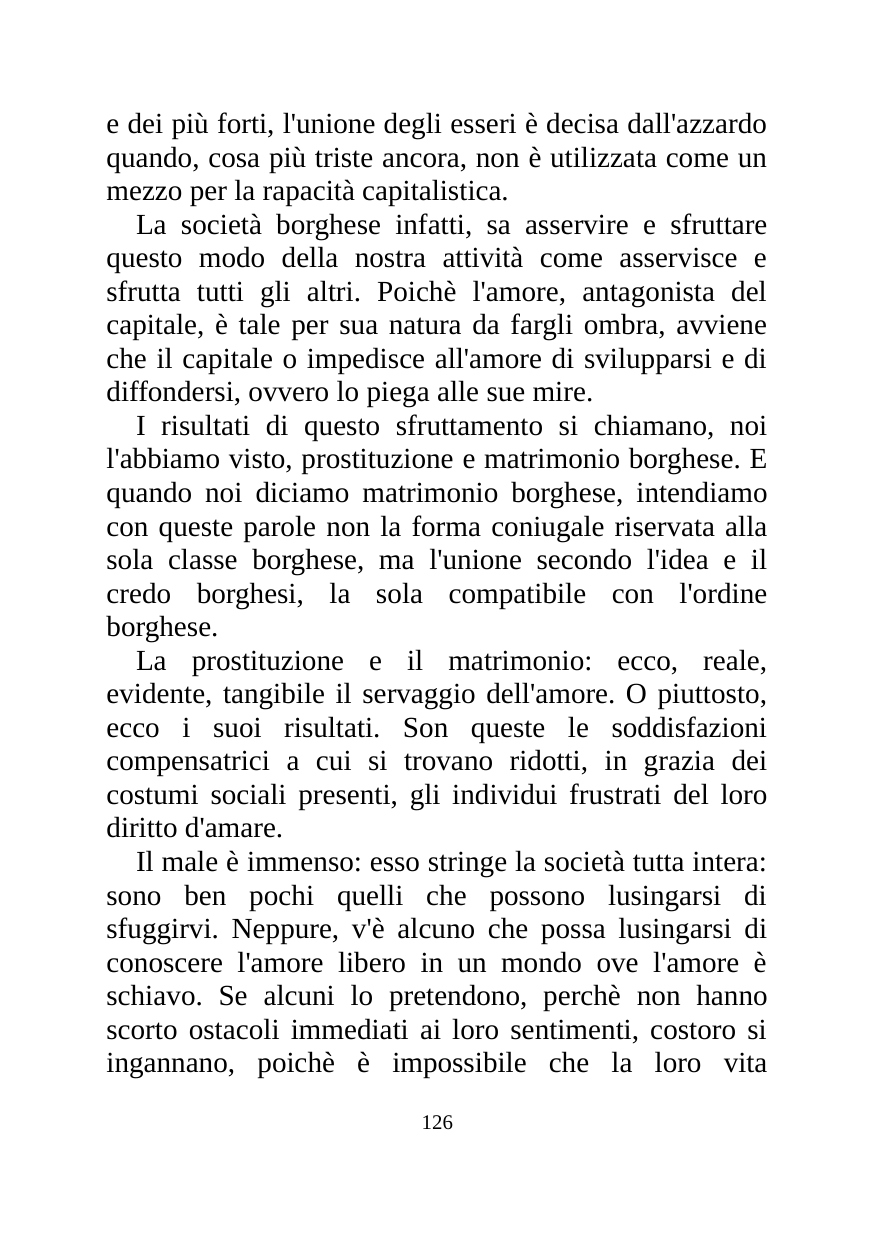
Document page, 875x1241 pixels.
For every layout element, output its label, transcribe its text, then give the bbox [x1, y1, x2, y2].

text e dei più forti, l'unione degli esseri è decisa dall'azzardo quando, cosa più triste ancora, non è utilizzata come un mezzo per la rapacità capitalistica. [106, 106, 768, 207]
text La società borghese infatti, sa asservire e sfruttare questo modo della nostra attività come asservisce e sfrutta tutti gli altri. Poichè l'amore, antagonista del capitale, è tale per sua natura da fargli ombra, avviene che il capitale o impedisce all'amore di svilupparsi e di diffondersi, ovvero lo piega alle sue mire. [106, 207, 768, 408]
text Il male è immenso: esso stringe la società tutta intera: sono ben pochi quelli che possono lusingarsi di sfuggirvi. Neppure, v'è alcuno che possa lusingarsi di conoscere l'amore libero in un mondo ove l'amore è schiavo. Se alcuni lo pretendono, perchè non hanno scorto ostacoli immediati ai loro sentimenti, costoro si ingannano, poichè è impossibile che la loro vita [106, 844, 768, 1079]
text I risultati di questo sfruttamento si chiamano, noi l'abbiamo visto, prostituzione e matrimonio borghese. E quando noi diciamo matrimonio borghese, intendiamo con queste parole non la forma coniugale riservata alla sola classe borghese, ma l'unione secondo l'idea e il credo borghesi, la sola compatibile con l'ordine borghese. [106, 408, 768, 643]
text La prostituzione e il matrimonio: ecco, reale, evidente, tangibile il servaggio dell'amore. O piuttosto, ecco i suoi risultati. Son queste le soddisfazioni compensatrici a cui si trovano ridotti, in grazia dei costumi sociali presenti, gli individui frustrati del loro diritto d'amare. [106, 643, 768, 844]
